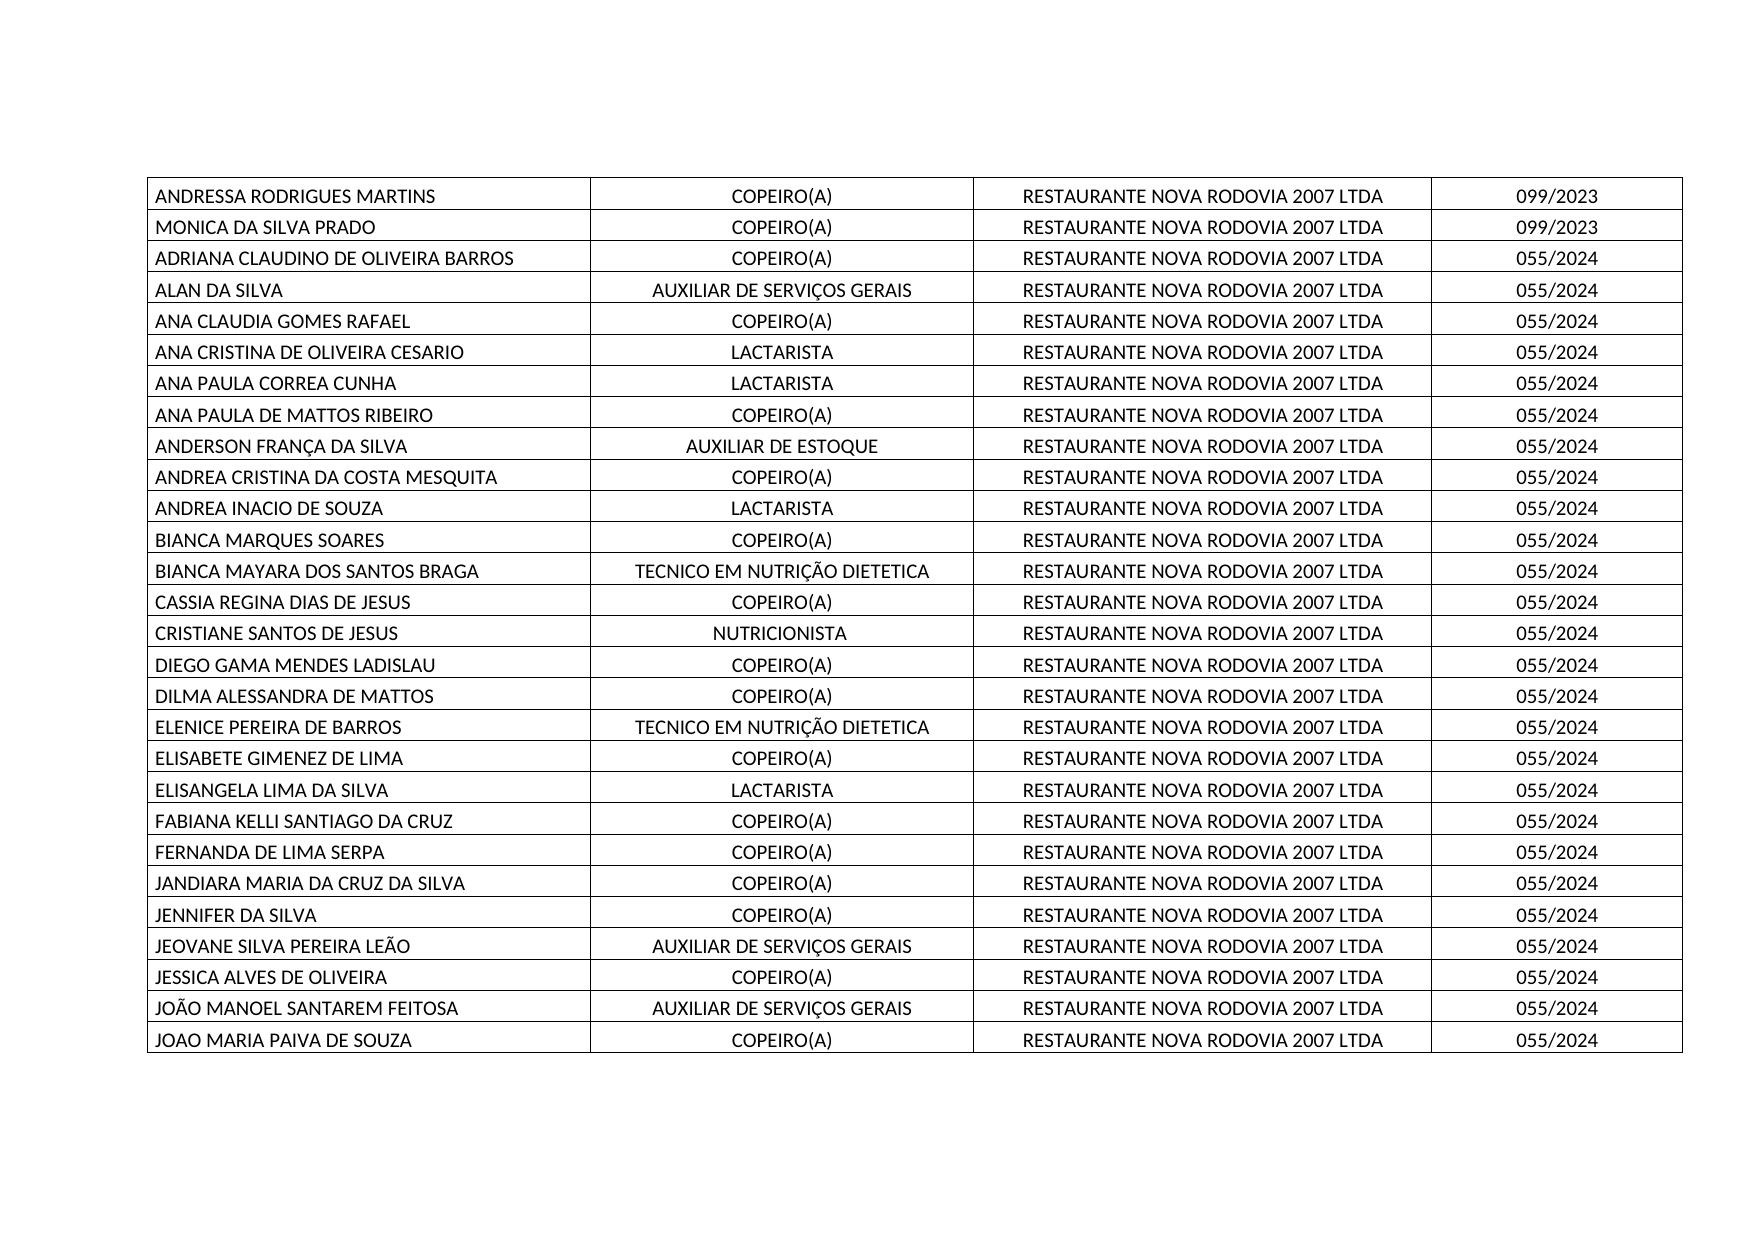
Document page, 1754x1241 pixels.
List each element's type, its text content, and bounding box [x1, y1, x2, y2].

table_cell AUXILIAR DE ESTOQUE [591, 428, 973, 458]
table_cell RESTAURANTE NOVA RODOVIA 2007 LTDA [974, 647, 1431, 677]
table_cell JANDIARA MARIA DA CRUZ DA SILVA [148, 866, 590, 896]
table_cell RESTAURANTE NOVA RODOVIA 2007 LTDA [974, 491, 1431, 521]
table_cell RESTAURANTE NOVA RODOVIA 2007 LTDA [974, 335, 1431, 365]
table_cell 055/2024 [1432, 428, 1682, 458]
table_cell 055/2024 [1432, 710, 1682, 740]
table_cell 099/2023 [1432, 210, 1682, 240]
table_cell 055/2024 [1432, 803, 1682, 833]
table_cell RESTAURANTE NOVA RODOVIA 2007 LTDA [974, 303, 1431, 333]
table_cell 055/2024 [1432, 397, 1682, 427]
table_cell ANA CLAUDIA GOMES RAFAEL [148, 303, 590, 333]
table_cell COPEIRO(A) [591, 522, 973, 552]
table_cell COPEIRO(A) [591, 897, 973, 927]
table_cell 055/2024 [1432, 741, 1682, 771]
table_cell COPEIRO(A) [591, 178, 973, 208]
table_cell 055/2024 [1432, 522, 1682, 552]
table_cell CASSIA REGINA DIAS DE JESUS [148, 585, 590, 615]
table_cell RESTAURANTE NOVA RODOVIA 2007 LTDA [974, 272, 1431, 302]
table_cell RESTAURANTE NOVA RODOVIA 2007 LTDA [974, 678, 1431, 708]
table_cell RESTAURANTE NOVA RODOVIA 2007 LTDA [974, 960, 1431, 990]
table_cell ANDERSON FRANÇA DA SILVA [148, 428, 590, 458]
table_cell RESTAURANTE NOVA RODOVIA 2007 LTDA [974, 178, 1431, 208]
table_cell 055/2024 [1432, 928, 1682, 958]
table_cell 055/2024 [1432, 772, 1682, 802]
table_cell 055/2024 [1432, 491, 1682, 521]
table_cell 055/2024 [1432, 897, 1682, 927]
table_cell JOÃO MANOEL SANTAREM FEITOSA [148, 991, 590, 1021]
table_cell ANA PAULA DE MATTOS RIBEIRO [148, 397, 590, 427]
table_cell JESSICA ALVES DE OLIVEIRA [148, 960, 590, 990]
table_cell 055/2024 [1432, 991, 1682, 1021]
table_cell AUXILIAR DE SERVIÇOS GERAIS [591, 991, 973, 1021]
table_cell NUTRICIONISTA [591, 616, 973, 646]
table_cell COPEIRO(A) [591, 460, 973, 490]
table_cell ELENICE PEREIRA DE BARROS [148, 710, 590, 740]
table_cell 055/2024 [1432, 960, 1682, 990]
table_cell ANA CRISTINA DE OLIVEIRA CESARIO [148, 335, 590, 365]
table_cell MONICA DA SILVA PRADO [148, 210, 590, 240]
table_cell TECNICO EM NUTRIÇÃO DIETETICA [591, 710, 973, 740]
table_cell RESTAURANTE NOVA RODOVIA 2007 LTDA [974, 397, 1431, 427]
table_cell RESTAURANTE NOVA RODOVIA 2007 LTDA [974, 585, 1431, 615]
table_cell RESTAURANTE NOVA RODOVIA 2007 LTDA [974, 741, 1431, 771]
table_cell BIANCA MAYARA DOS SANTOS BRAGA [148, 553, 590, 583]
table_cell COPEIRO(A) [591, 303, 973, 333]
table_cell RESTAURANTE NOVA RODOVIA 2007 LTDA [974, 553, 1431, 583]
table_cell RESTAURANTE NOVA RODOVIA 2007 LTDA [974, 772, 1431, 802]
table_cell LACTARISTA [591, 335, 973, 365]
table_cell ANDREA INACIO DE SOUZA [148, 491, 590, 521]
table_cell 055/2024 [1432, 241, 1682, 271]
table_cell RESTAURANTE NOVA RODOVIA 2007 LTDA [974, 428, 1431, 458]
table_cell COPEIRO(A) [591, 835, 973, 865]
table_cell 055/2024 [1432, 1022, 1682, 1052]
table_cell ADRIANA CLAUDINO DE OLIVEIRA BARROS [148, 241, 590, 271]
table_cell 055/2024 [1432, 678, 1682, 708]
table_cell COPEIRO(A) [591, 585, 973, 615]
table_cell BIANCA MARQUES SOARES [148, 522, 590, 552]
table_cell RESTAURANTE NOVA RODOVIA 2007 LTDA [974, 616, 1431, 646]
table_cell LACTARISTA [591, 772, 973, 802]
table_cell ANA PAULA CORREA CUNHA [148, 366, 590, 396]
table_cell ELISANGELA LIMA DA SILVA [148, 772, 590, 802]
table_cell RESTAURANTE NOVA RODOVIA 2007 LTDA [974, 928, 1431, 958]
table_cell FABIANA KELLI SANTIAGO DA CRUZ [148, 803, 590, 833]
table_cell COPEIRO(A) [591, 210, 973, 240]
table_cell 055/2024 [1432, 460, 1682, 490]
table_cell RESTAURANTE NOVA RODOVIA 2007 LTDA [974, 991, 1431, 1021]
table_cell JEOVANE SILVA PEREIRA LEÃO [148, 928, 590, 958]
table_cell ANDRESSA RODRIGUES MARTINS [148, 178, 590, 208]
table_cell AUXILIAR DE SERVIÇOS GERAIS [591, 928, 973, 958]
table_cell COPEIRO(A) [591, 241, 973, 271]
table_cell 055/2024 [1432, 272, 1682, 302]
table_cell TECNICO EM NUTRIÇÃO DIETETICA [591, 553, 973, 583]
table_cell COPEIRO(A) [591, 1022, 973, 1052]
table_cell RESTAURANTE NOVA RODOVIA 2007 LTDA [974, 803, 1431, 833]
table_cell RESTAURANTE NOVA RODOVIA 2007 LTDA [974, 1022, 1431, 1052]
table_cell LACTARISTA [591, 491, 973, 521]
table_cell FERNANDA DE LIMA SERPA [148, 835, 590, 865]
table_cell COPEIRO(A) [591, 647, 973, 677]
table_cell CRISTIANE SANTOS DE JESUS [148, 616, 590, 646]
table_cell COPEIRO(A) [591, 678, 973, 708]
table_cell ALAN DA SILVA [148, 272, 590, 302]
table_cell 055/2024 [1432, 366, 1682, 396]
table_cell AUXILIAR DE SERVIÇOS GERAIS [591, 272, 973, 302]
table_cell RESTAURANTE NOVA RODOVIA 2007 LTDA [974, 897, 1431, 927]
table_cell 055/2024 [1432, 553, 1682, 583]
table_cell 055/2024 [1432, 585, 1682, 615]
table_cell 055/2024 [1432, 335, 1682, 365]
table_cell COPEIRO(A) [591, 866, 973, 896]
table_cell COPEIRO(A) [591, 741, 973, 771]
table_cell 055/2024 [1432, 866, 1682, 896]
table_cell JENNIFER DA SILVA [148, 897, 590, 927]
table_cell RESTAURANTE NOVA RODOVIA 2007 LTDA [974, 241, 1431, 271]
table_cell DIEGO GAMA MENDES LADISLAU [148, 647, 590, 677]
table_cell ELISABETE GIMENEZ DE LIMA [148, 741, 590, 771]
table_cell ANDREA CRISTINA DA COSTA MESQUITA [148, 460, 590, 490]
table_cell RESTAURANTE NOVA RODOVIA 2007 LTDA [974, 460, 1431, 490]
table_cell RESTAURANTE NOVA RODOVIA 2007 LTDA [974, 835, 1431, 865]
table_cell RESTAURANTE NOVA RODOVIA 2007 LTDA [974, 522, 1431, 552]
table_cell 055/2024 [1432, 835, 1682, 865]
table_cell 099/2023 [1432, 178, 1682, 208]
table_cell COPEIRO(A) [591, 960, 973, 990]
table_cell LACTARISTA [591, 366, 973, 396]
table_cell RESTAURANTE NOVA RODOVIA 2007 LTDA [974, 866, 1431, 896]
table_cell RESTAURANTE NOVA RODOVIA 2007 LTDA [974, 710, 1431, 740]
table_cell 055/2024 [1432, 303, 1682, 333]
table_cell COPEIRO(A) [591, 803, 973, 833]
table_cell 055/2024 [1432, 647, 1682, 677]
table_cell JOAO MARIA PAIVA DE SOUZA [148, 1022, 590, 1052]
table_cell 055/2024 [1432, 616, 1682, 646]
table_cell RESTAURANTE NOVA RODOVIA 2007 LTDA [974, 366, 1431, 396]
table_cell COPEIRO(A) [591, 397, 973, 427]
table_cell RESTAURANTE NOVA RODOVIA 2007 LTDA [974, 210, 1431, 240]
table_cell DILMA ALESSANDRA DE MATTOS [148, 678, 590, 708]
